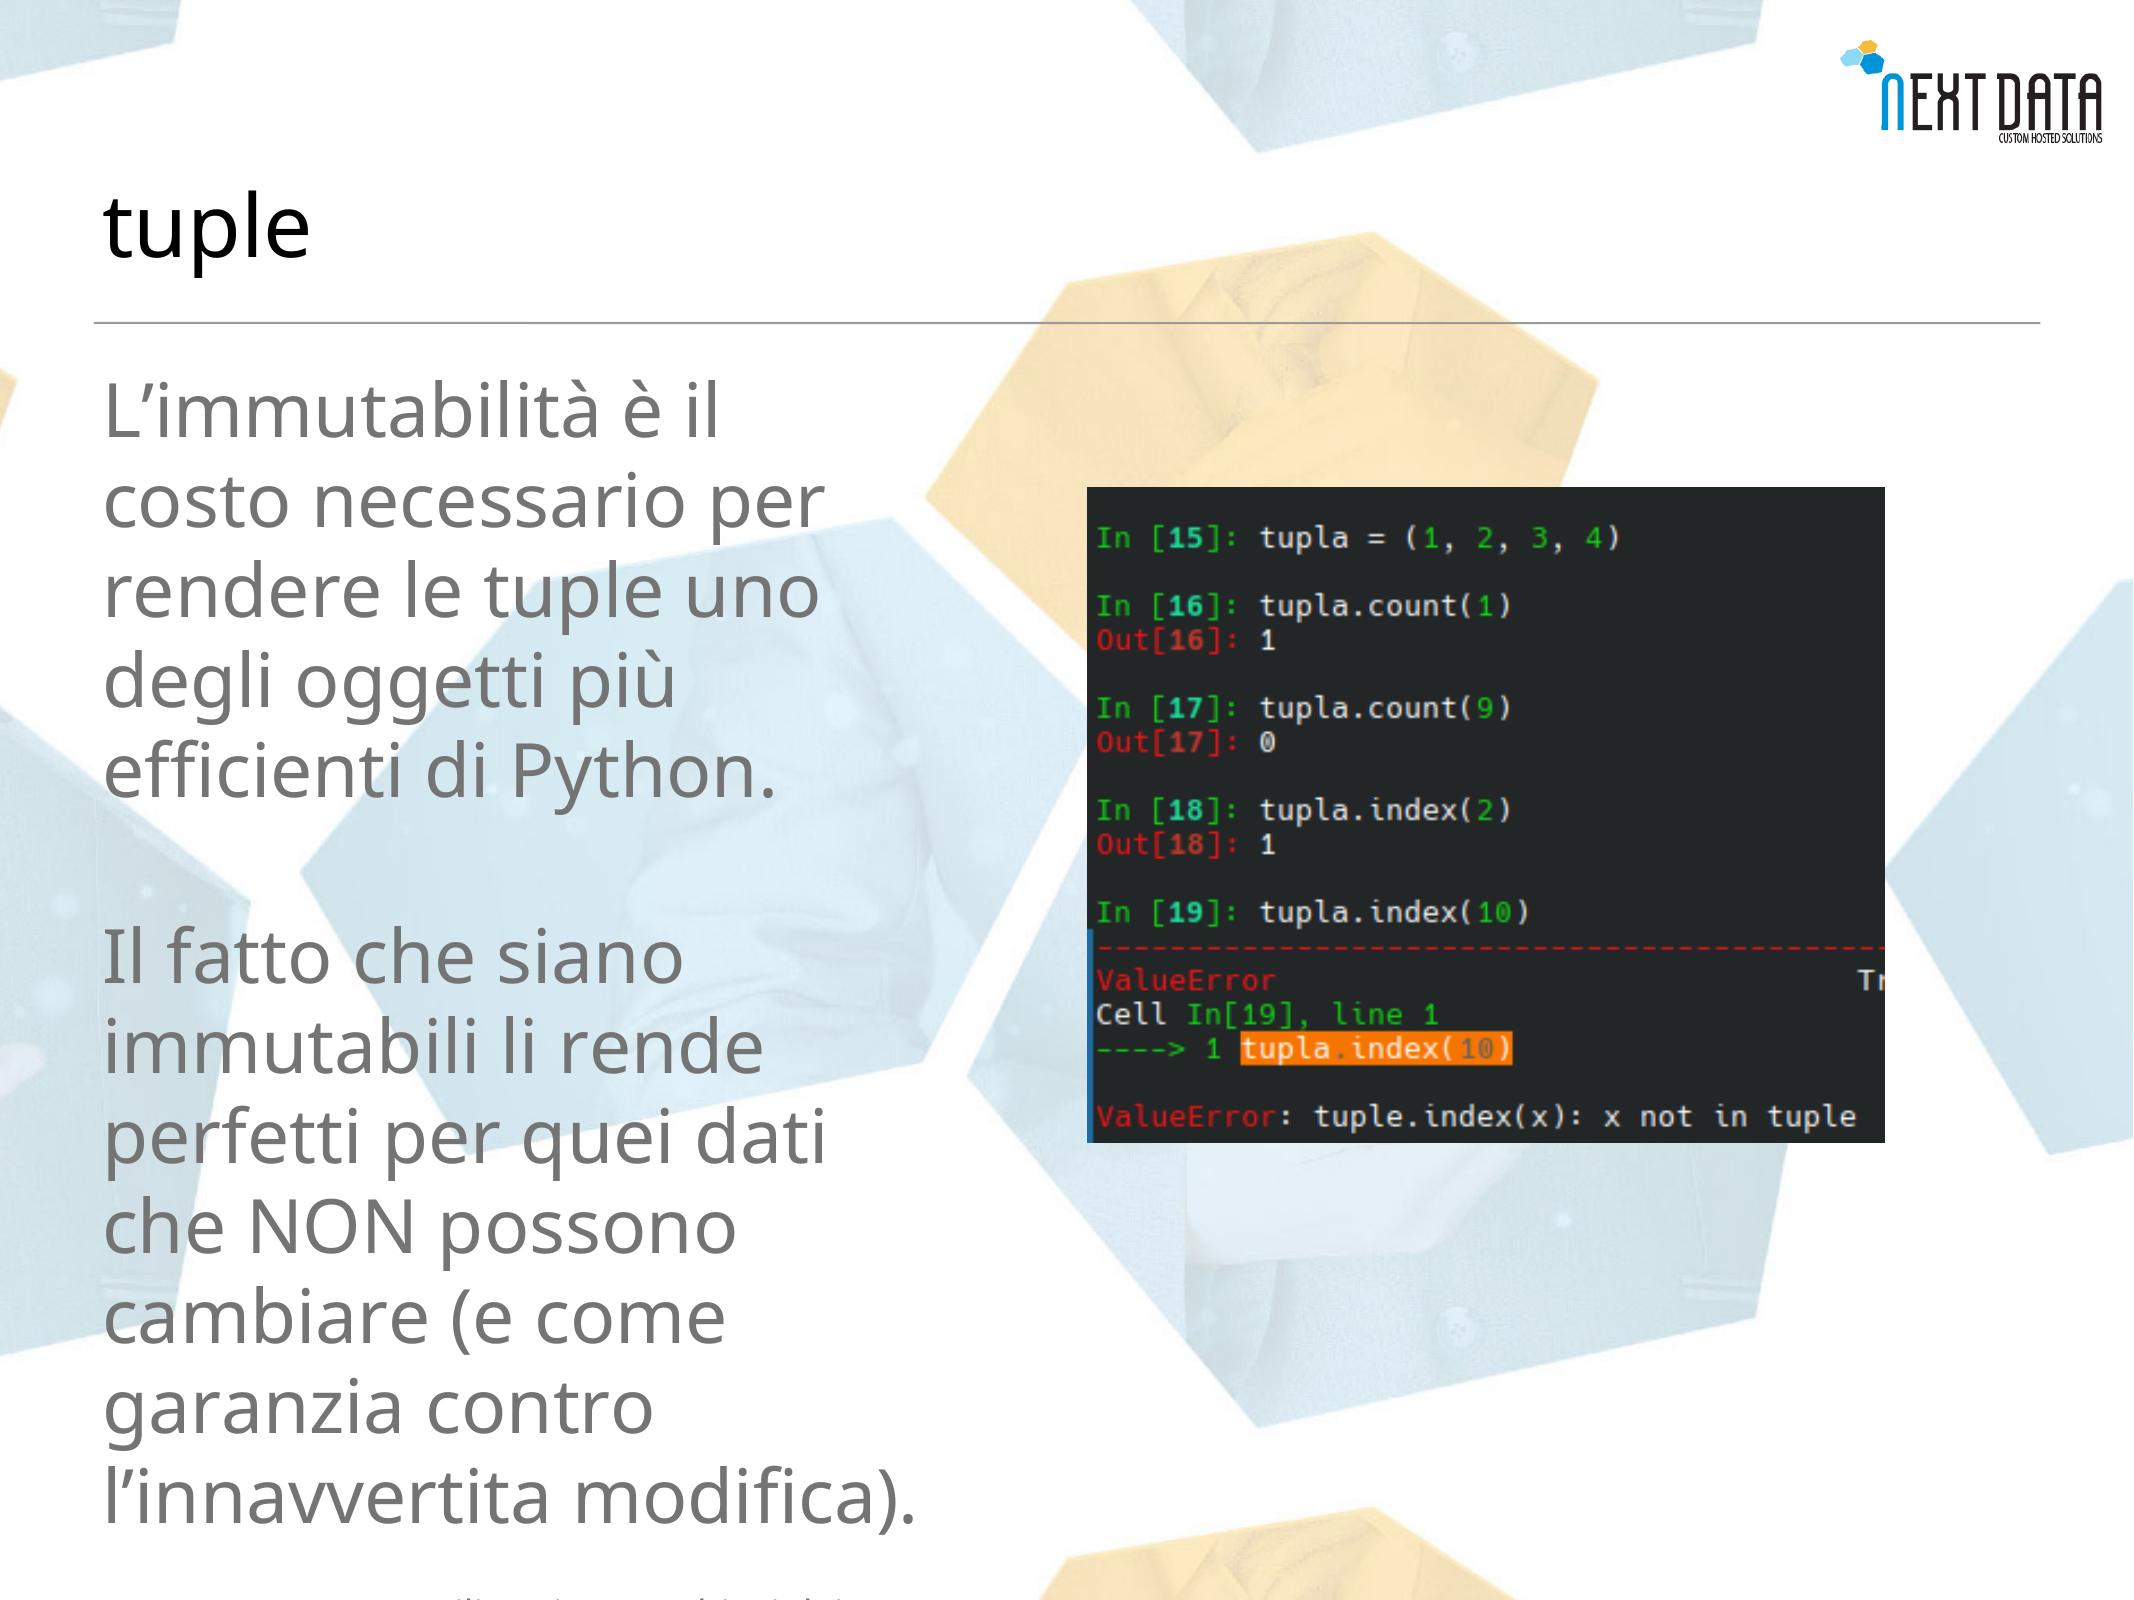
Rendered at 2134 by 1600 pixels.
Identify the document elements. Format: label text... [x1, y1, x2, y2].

text_box tuple [93, 54, 2040, 284]
picture [0, 0, 2134, 1600]
text_box L’immutabilità è il costo necessario per rendere le tuple uno degli oggetti più efficienti di Python. Il fatto che siano immutabili li rende perfetti per quei dati che NON possono cambiare (e come garanzia contro l’innavvertita modifica). E possono essere utilizzati come chiavi dei dizionari. [93, 354, 938, 1449]
